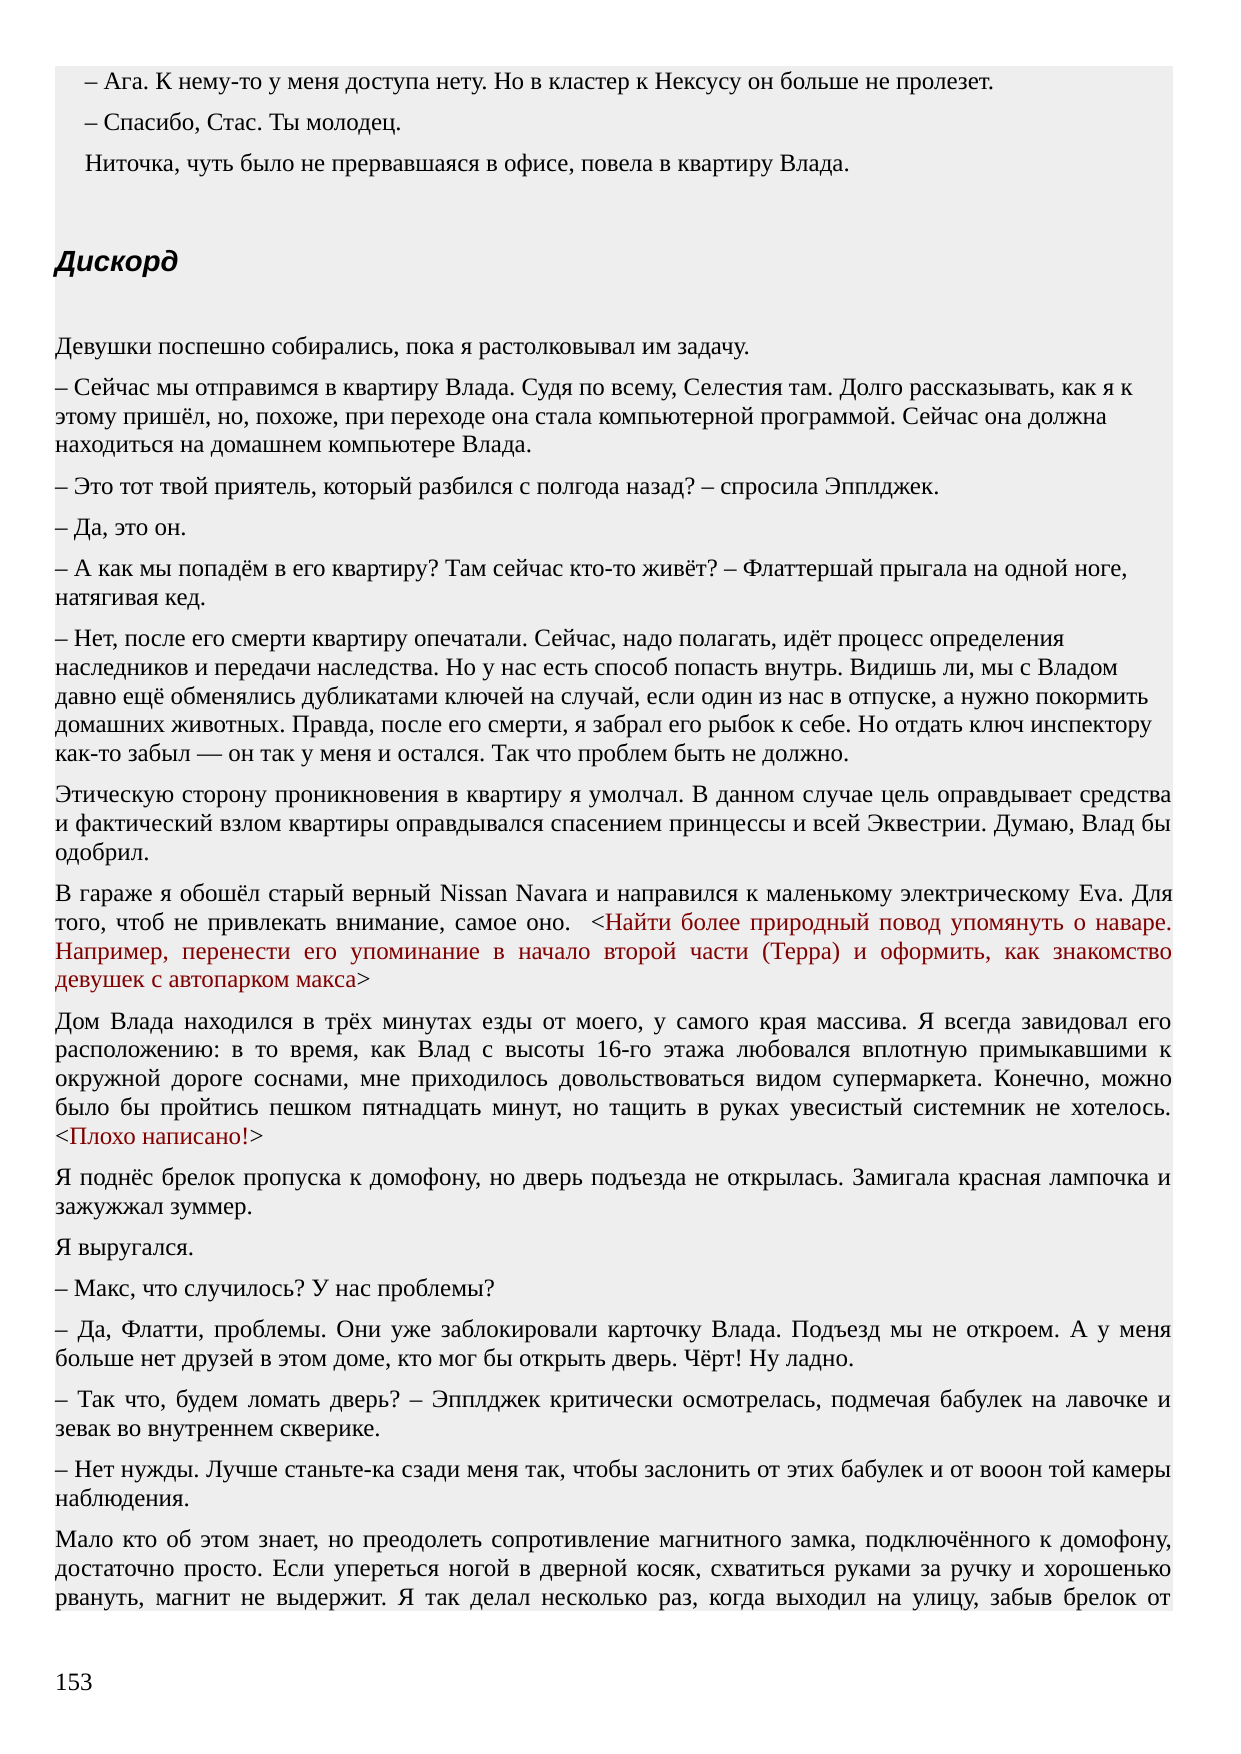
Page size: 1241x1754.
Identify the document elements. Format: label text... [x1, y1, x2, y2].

text – Это тот твой приятель, который разбился с полгода назад? – спросила Эпплджек. [55, 471, 1173, 499]
text – Ага. К нему-то у меня доступа нету. Но в кластер к Нексусу он больше не пролезет. [55, 66, 1173, 95]
text – Спасибо, Стас. Ты молодец. [55, 107, 1173, 136]
text – А как мы попадём в его квартиру? Там сейчас кто-то живёт? – Флаттершай прыгала на одной ноге, натягивая кед. [55, 553, 1173, 611]
text Этическую сторону проникновения в квартиру я умолчал. В данном случае цель оправдывает средства и фактический взлом квартиры оправдывался спасением принцессы и всей Эквестрии. Думаю, Влад бы одобрил. [55, 779, 1173, 866]
text Я поднёс брелок пропуска к домофону, но дверь подъезда не открылась. Замигала красная лампочка и зажужжал зуммер. [55, 1162, 1173, 1219]
text В гараже я обошёл старый верный Nissan Navara и направился к маленькому электрическому Eva. Для того, чтоб не привлекать внимание, самое оно. <Найти более природный повод упомянуть о наваре. Например, перенести его упоминание в начало второй части (Терра) и оформить, как знакомство девушек с автопарком макса> [55, 878, 1173, 993]
text – Нет нужды. Лучше станьте-ка сзади меня так, чтобы заслонить от этих бабулек и от вооон той камеры наблюдения. [55, 1454, 1173, 1512]
text Девушки поспешно собирались, пока я растолковывал им задачу. [55, 331, 1173, 359]
text – Макс, что случилось? У нас проблемы? [55, 1273, 1173, 1302]
text Ниточка, чуть было не прервавшаяся в офисе, повела в квартиру Влада. [55, 148, 1173, 177]
text – Сейчас мы отправимся в квартиру Влада. Судя по всему, Селестия там. Долго рассказывать, как я к этому пришёл, но, похоже, при переходе она стала компьютерной программой. Сейчас она должна находиться на домашнем компьютере Влада. [55, 372, 1173, 458]
text Я выругался. [55, 1232, 1173, 1261]
subtitle Дискорд [55, 243, 1173, 277]
text – Да, Флатти, проблемы. Они уже заблокировали карточку Влада. Подъезд мы не откроем. А у меня больше нет друзей в этом доме, кто мог бы открыть дверь. Чёрт! Ну ладно. [55, 1314, 1173, 1372]
text – Так что, будем ломать дверь? – Эпплджек критически осмотрелась, подмечая бабулек на лавочке и зевак во внутреннем скверике. [55, 1384, 1173, 1442]
list Мало кто об этом знает, но преодолеть сопротивление магнитного замка, подключённого к домофону, достаточно просто. Если упереться ногой в дверной косяк, схватиться руками за ручку и хорошенько рвануть, магнит не выдержит. Я так делал несколько раз, когда выходил на улицу, забыв брелок от [55, 1524, 1173, 1611]
text – Нет, после его смерти квартиру опечатали. Сейчас, надо полагать, идёт процесс определения наследников и передачи наследства. Но у нас есть способ попасть внутрь. Видишь ли, мы с Владом давно ещё обменялись дубликатами ключей на случай, если один из нас в отпуске, а нужно покормить домашних животных. Правда, после его смерти, я забрал его рыбок к себе. Но отдать ключ инспектору как-то забыл — он так у меня и остался. Так что проблем быть не должно. [55, 623, 1173, 767]
text – Да, это он. [55, 512, 1173, 541]
text Дом Влада находился в трёх минутах езды от моего, у самого края массива. Я всегда завидовал его расположению: в то время, как Влад с высоты 16-го этажа любовался вплотную примыкавшими к окружной дороге соснами, мне приходилось довольствоваться видом супермаркета. Конечно, можно было бы пройтись пешком пятнадцать минут, но тащить в руках увесистый системник не хотелось. <Плохо написано!> [55, 1006, 1173, 1149]
